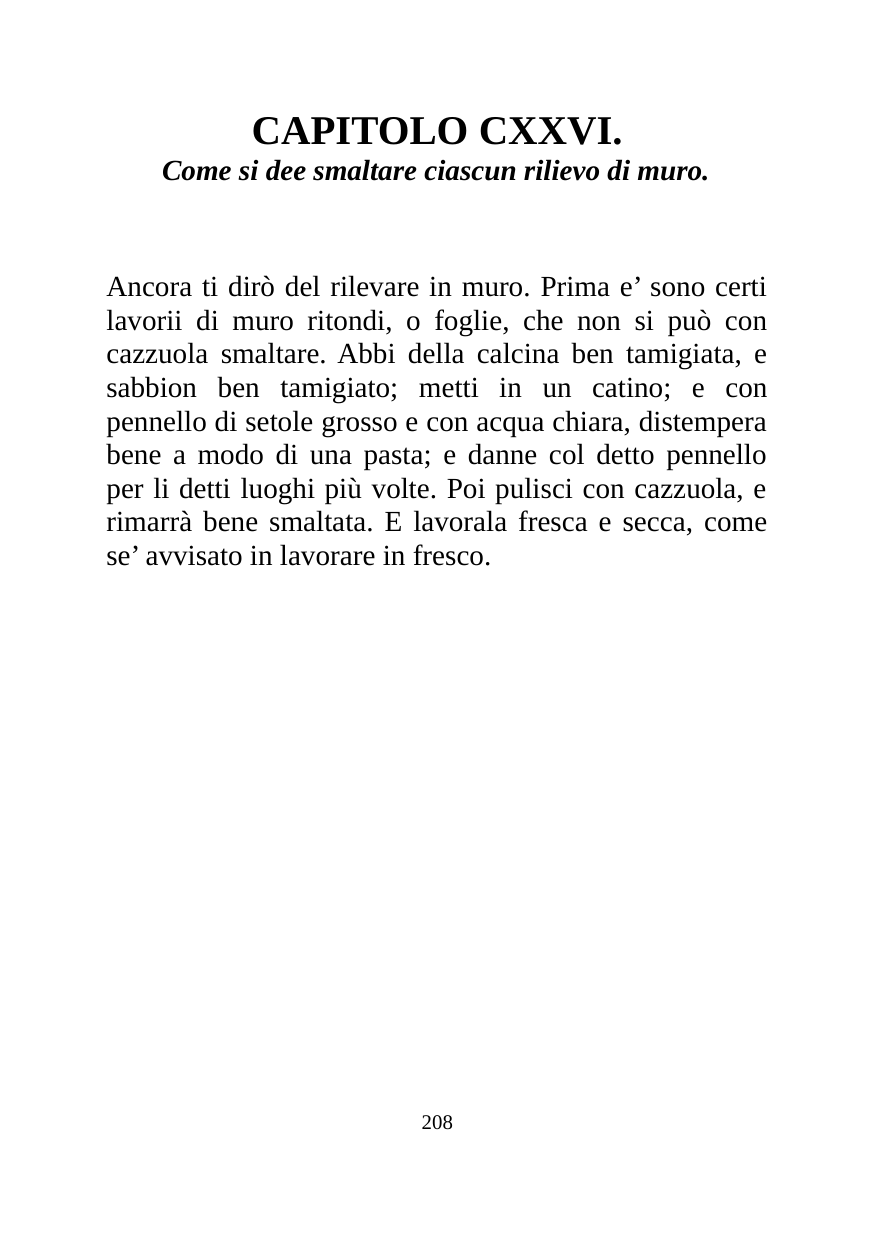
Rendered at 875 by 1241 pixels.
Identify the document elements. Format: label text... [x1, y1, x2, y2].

subtitle CAPITOLO CXXVI. Come si dee smaltare ciascun rilievo di muro. [106, 106, 768, 187]
text Ancora ti dirò del rilevare in muro. Prima e’ sono certi lavorii di muro ritondi, o foglie, che non si può con cazzuola smaltare. Abbi della calcina ben tamigiata, e sabbion ben tamigiato; metti in un catino; e con pennello di setole grosso e con acqua chiara, distempera bene a modo di una pasta; e danne col detto pennello per li detti luoghi più volte. Poi pulisci con cazzuola, e rimarrà bene smaltata. E lavorala fresca e secca, come se’ avvisato in lavorare in fresco. [106, 269, 768, 571]
